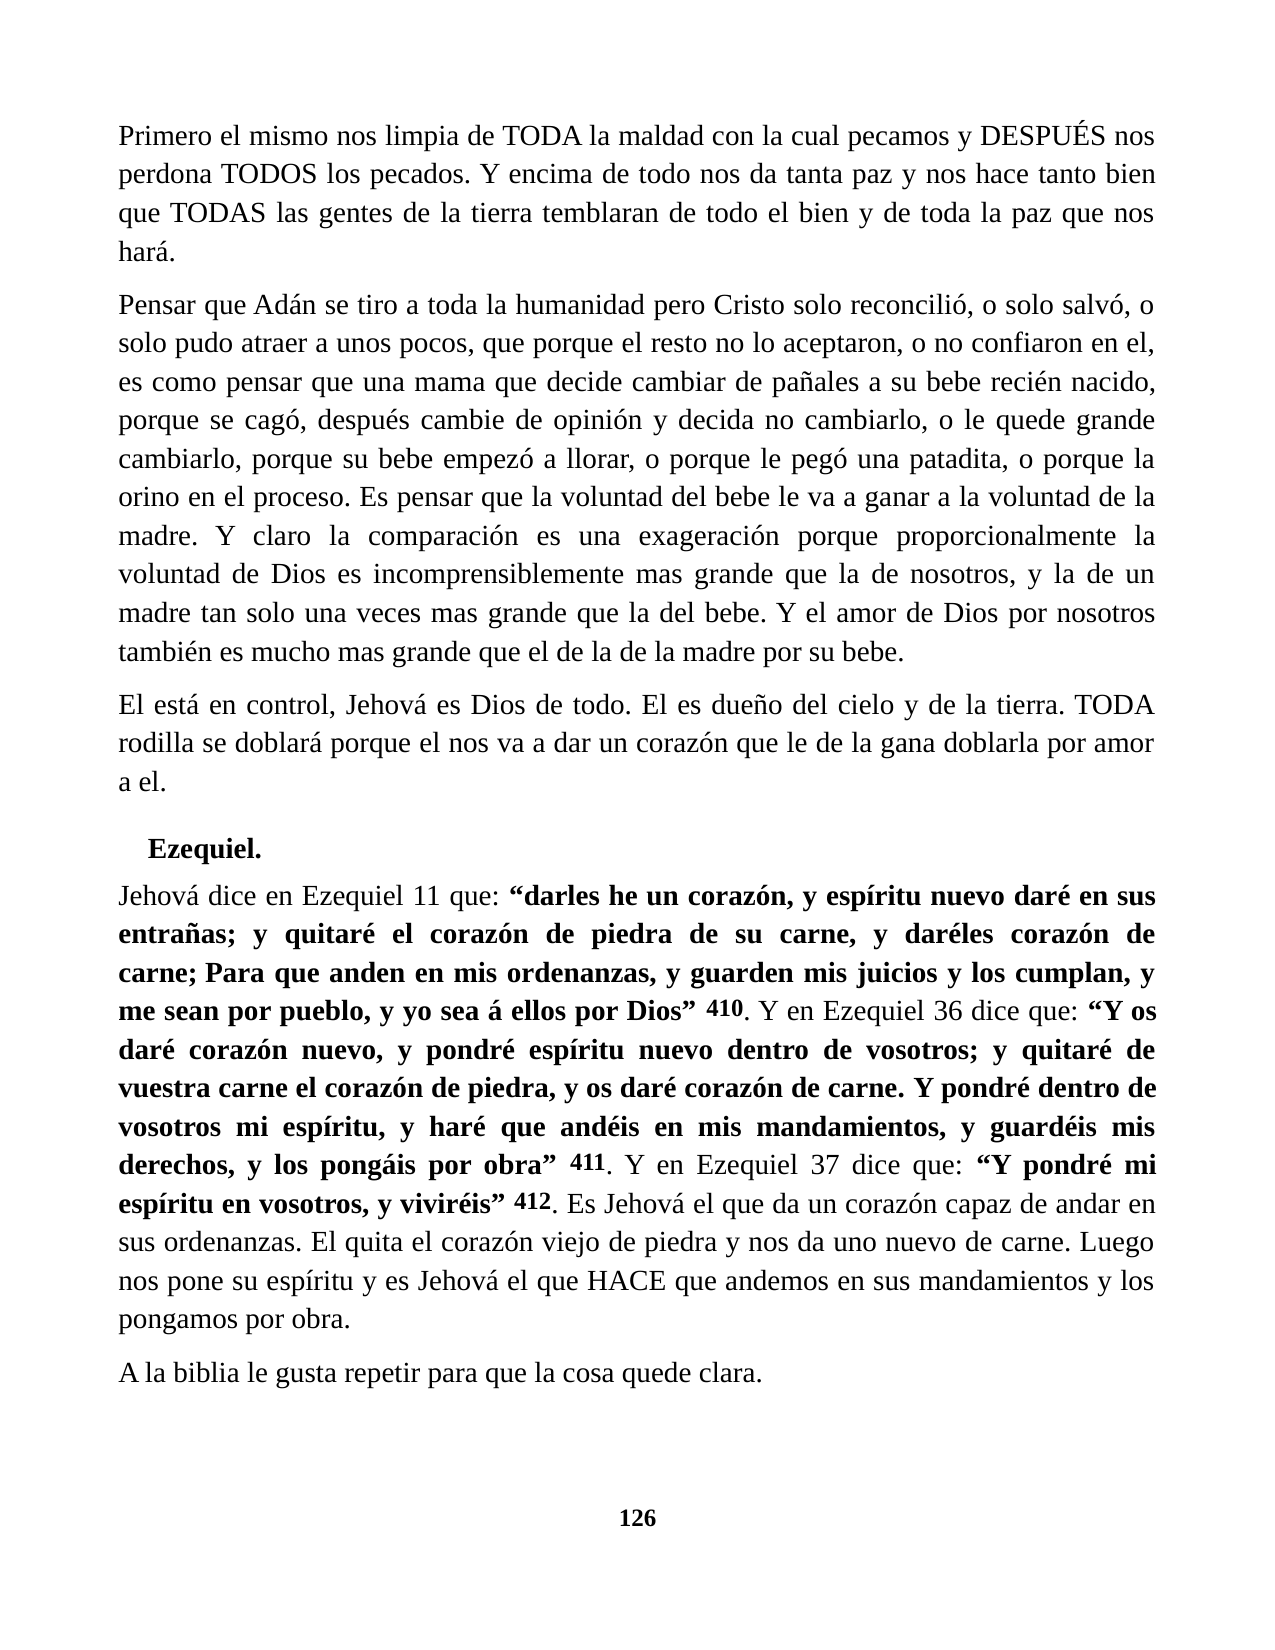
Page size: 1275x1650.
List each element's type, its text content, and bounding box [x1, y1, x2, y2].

subtitle Ezequiel. [148, 832, 1157, 865]
text Jehová dice en Ezequiel 11 que: “darles he un corazón, y espíritu nuevo daré en sus entrañas; y quitaré el corazón de piedra de su carne, y daréles corazón de carne; Para que anden en mis ordenanzas, y guarden mis juicios y los cumplan, y me sean por pueblo, y yo sea á ellos por Dios” . Y en Ezequiel 36 dice que: “Y os daré corazón nuevo, y pondré espíritu nuevo dentro de vosotros; y quitaré de vuestra carne el corazón de piedra, y os daré corazón de carne. Y pondré dentro de vosotros mi espíritu, y haré que andéis en mis mandamientos, y guardéis mis derechos, y los pongáis por obra” . Y en Ezequiel 37 dice que: “Y pondré mi espíritu en vosotros, y viviréis” . Es Jehová el que da un corazón capaz de andar en sus ordenanzas. El quita el corazón viejo de piedra y nos da uno nuevo de carne. Luego nos pone su espíritu y es Jehová el que HACE que andemos en sus mandamientos y los pongamos por obra. [118, 878, 1157, 1335]
text Pensar que Adán se tiro a toda la humanidad pero Cristo solo reconcilió, o solo salvó, o solo pudo atraer a unos pocos, que porque el resto no lo aceptaron, o no confiaron en el, es como pensar que una mama que decide cambiar de pañales a su bebe recién nacido, porque se cagó, después cambie de opinión y decida no cambiarlo, o le quede grande cambiarlo, porque su bebe empezó a llorar, o porque le pegó una patadita, o porque la orino en el proceso. Es pensar que la voluntad del bebe le va a ganar a la voluntad de la madre. Y claro la comparación es una exageración porque proporcionalmente la voluntad de Dios es incomprensiblemente mas grande que la de nosotros, y la de un madre tan solo una veces mas grande que la del bebe. Y el amor de Dios por nosotros también es mucho mas grande que el de la de la madre por su bebe. [118, 287, 1157, 667]
text Primero el mismo nos limpia de TODA la maldad con la cual pecamos y DESPUÉS nos perdona TODOS los pecados. Y encima de todo nos da tanta paz y nos hace tanto bien que TODAS las gentes de la tierra temblaran de todo el bien y de toda la paz que nos hará. [118, 118, 1157, 267]
text A la biblia le gusta repetir para que la cosa quede clara. [118, 1355, 1157, 1388]
text El está en control, Jehová es Dios de todo. El es dueño del cielo y de la tierra. TODA rodilla se doblará porque el nos va a dar un corazón que le de la gana doblarla por amor a el. [118, 687, 1157, 797]
